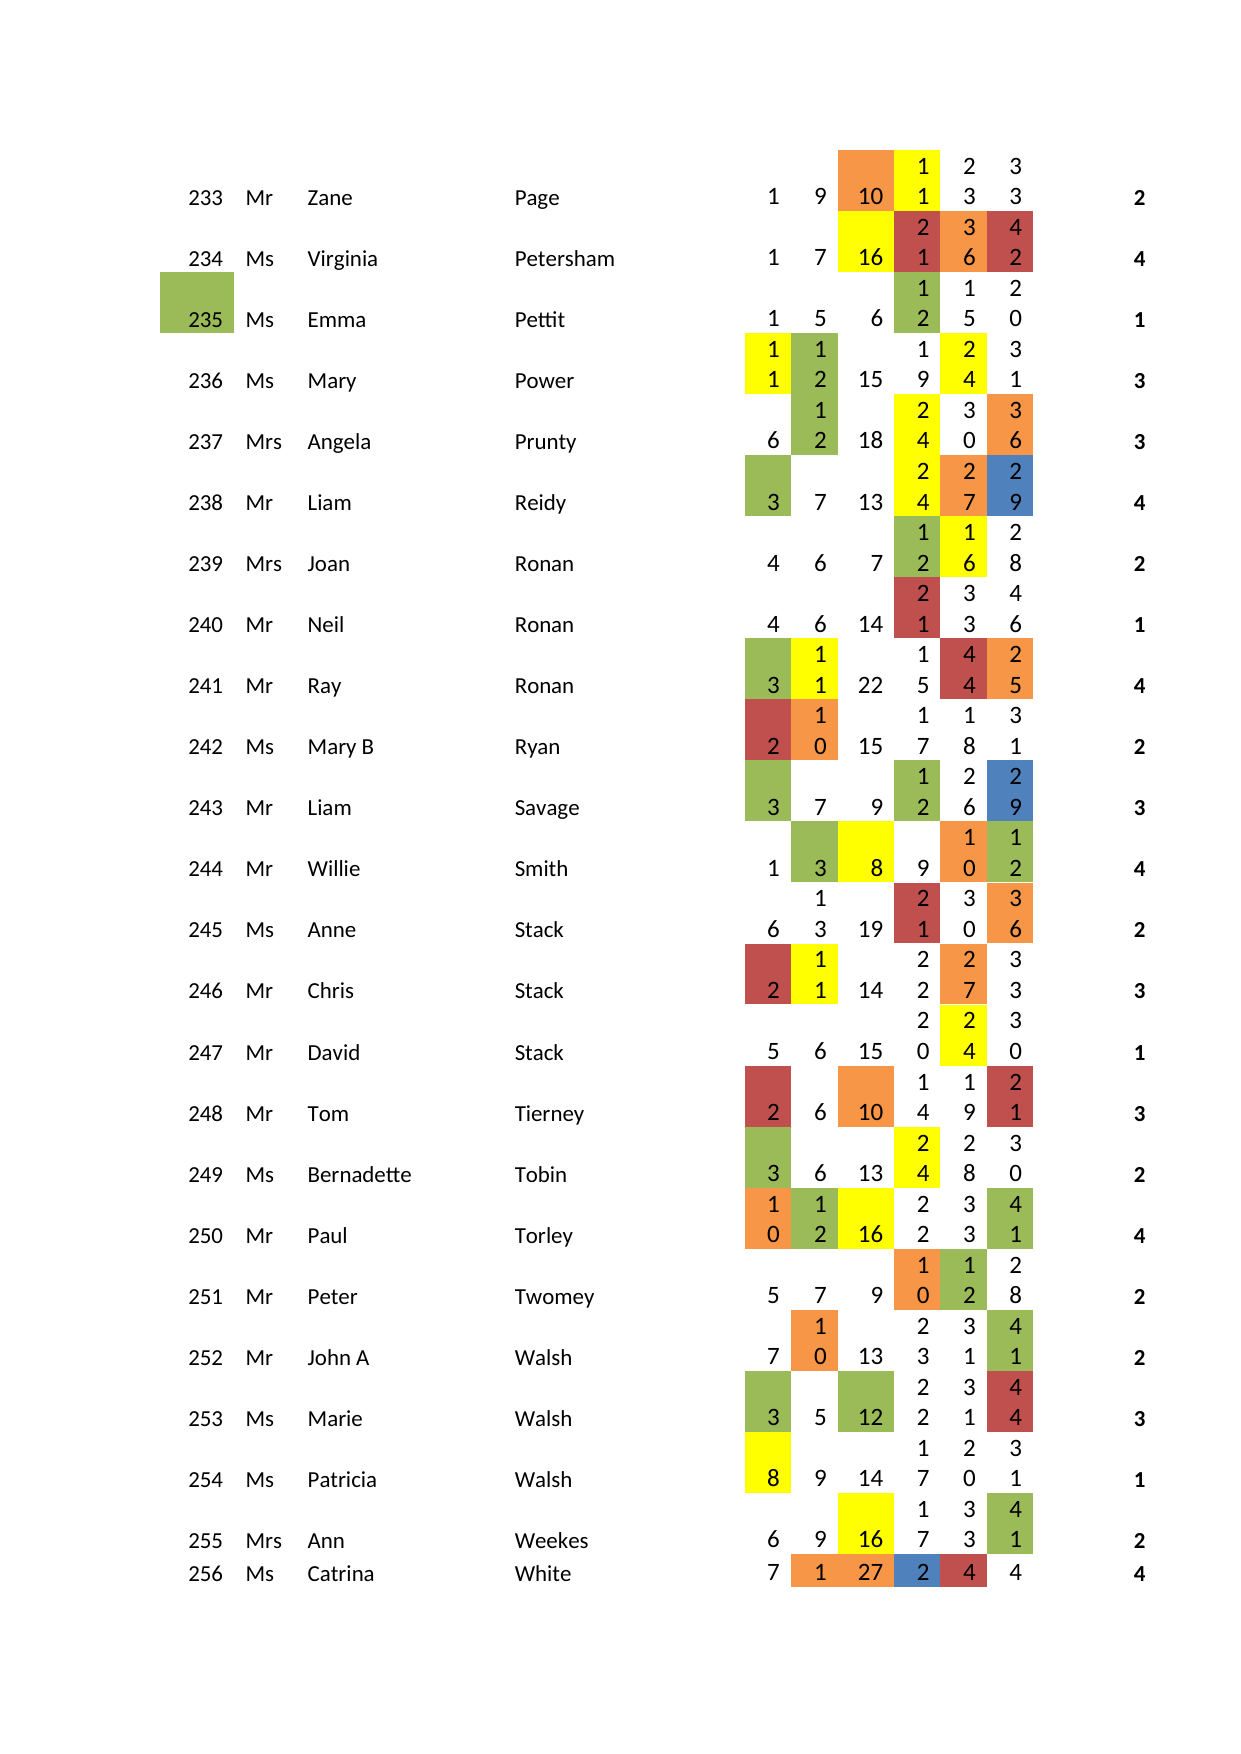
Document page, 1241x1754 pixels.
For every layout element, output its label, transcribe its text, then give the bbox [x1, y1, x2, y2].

table_cell Reidy [503, 455, 744, 516]
table_cell 7 [745, 1554, 791, 1587]
table_cell [1033, 516, 1098, 577]
table_cell 4 [1099, 1554, 1180, 1587]
table_cell 2 [1099, 1249, 1180, 1310]
table_cell [1033, 577, 1098, 638]
table_cell Pettit [503, 272, 744, 333]
table_cell 31 [987, 333, 1033, 394]
table_cell Mr [234, 1310, 296, 1371]
table_cell Virginia [296, 211, 503, 272]
table_cell 16 [838, 1493, 894, 1554]
table_cell Ms [234, 883, 296, 943]
table_cell Ms [234, 333, 296, 394]
table_cell 13 [838, 455, 894, 516]
table_cell 22 [894, 944, 940, 1004]
table_cell 12 [838, 1371, 894, 1432]
table_cell 13 [838, 1127, 894, 1188]
table_cell 22 [894, 1188, 940, 1249]
table_cell Ronan [503, 638, 744, 699]
table_cell Weekes [503, 1493, 744, 1554]
table_cell Prunty [503, 394, 744, 455]
table_cell Mr [234, 1005, 296, 1066]
table_cell 21 [894, 883, 940, 943]
table_cell 11 [894, 150, 940, 211]
table_cell 15 [838, 1005, 894, 1066]
table_cell 251 [160, 1249, 234, 1310]
table_cell 27 [940, 455, 987, 516]
table_cell Power [503, 333, 744, 394]
table_cell Paul [296, 1188, 503, 1249]
table_cell 33 [940, 1188, 987, 1249]
table_cell Twomey [503, 1249, 744, 1310]
table_cell 12 [894, 272, 940, 333]
table_cell 1 [745, 211, 791, 272]
table_cell [1033, 1127, 1098, 1188]
table_cell 254 [160, 1432, 234, 1493]
table_cell 12 [791, 394, 838, 455]
table_cell 4 [987, 1554, 1033, 1587]
table_cell 12 [791, 333, 838, 394]
table_cell Mary B [296, 699, 503, 760]
table_cell 235 [160, 272, 234, 333]
table_cell Stack [503, 944, 744, 1004]
table_cell [1033, 944, 1098, 1004]
table_cell 9 [791, 1493, 838, 1554]
table_cell David [296, 1005, 503, 1066]
table_cell 10 [838, 150, 894, 211]
table_cell 239 [160, 516, 234, 577]
table_cell 9 [791, 150, 838, 211]
table_cell 233 [160, 150, 234, 211]
table_cell Mr [234, 760, 296, 821]
table_cell 3 [1099, 760, 1180, 821]
table_cell 26 [940, 760, 987, 821]
table_cell 33 [940, 1493, 987, 1554]
table_cell [1033, 1493, 1098, 1554]
table_cell 11 [791, 944, 838, 1004]
table_cell 41 [987, 1493, 1033, 1554]
table_cell 20 [894, 1005, 940, 1066]
table_cell Mr [234, 1066, 296, 1127]
table_cell 17 [894, 1432, 940, 1493]
table_cell 11 [791, 638, 838, 699]
table_cell 14 [838, 1432, 894, 1493]
table_cell Chris [296, 944, 503, 1004]
table_cell 31 [940, 1371, 987, 1432]
table_cell [1033, 760, 1098, 821]
table_cell 7 [791, 760, 838, 821]
table_cell 242 [160, 699, 234, 760]
table_cell 6 [745, 394, 791, 455]
table_cell 12 [894, 516, 940, 577]
table_cell 44 [987, 1371, 1033, 1432]
table_cell 1 [745, 150, 791, 211]
table_cell Tierney [503, 1066, 744, 1127]
table_cell Stack [503, 1005, 744, 1066]
table_cell 3 [1099, 1371, 1180, 1432]
table_cell 15 [838, 333, 894, 394]
table_cell 3 [1099, 333, 1180, 394]
table_cell 2 [1099, 516, 1180, 577]
table_cell 10 [894, 1249, 940, 1310]
table_cell 2 [1099, 150, 1180, 211]
table_cell Mr [234, 1188, 296, 1249]
table_cell 36 [987, 883, 1033, 943]
table_cell 18 [838, 394, 894, 455]
table_cell 6 [791, 516, 838, 577]
table_cell Bernadette [296, 1127, 503, 1188]
table_cell 30 [940, 394, 987, 455]
table_cell Ms [234, 211, 296, 272]
table_cell 29 [987, 455, 1033, 516]
table_cell 2 [1099, 1493, 1180, 1554]
table_cell 22 [838, 638, 894, 699]
table_cell 13 [791, 883, 838, 943]
table_cell 14 [894, 1066, 940, 1127]
table_cell 8 [838, 821, 894, 882]
table_cell 13 [838, 1310, 894, 1371]
table_cell 30 [987, 1005, 1033, 1066]
table_cell 6 [745, 1493, 791, 1554]
table_cell Zane [296, 150, 503, 211]
table_cell 3 [1099, 1066, 1180, 1127]
table_cell 7 [745, 1310, 791, 1371]
table_cell 3 [745, 1127, 791, 1188]
table_cell Mr [234, 1249, 296, 1310]
table_cell 33 [987, 150, 1033, 211]
table_cell 33 [987, 944, 1033, 1004]
table_cell Stack [503, 883, 744, 943]
table_cell 234 [160, 211, 234, 272]
table_cell 6 [745, 883, 791, 943]
table_cell 1 [745, 821, 791, 882]
table_cell 3 [745, 1371, 791, 1432]
table_cell 11 [745, 333, 791, 394]
table_cell 6 [791, 1005, 838, 1066]
table_cell [1033, 394, 1098, 455]
table_cell 24 [940, 333, 987, 394]
table_cell Liam [296, 760, 503, 821]
table_cell 16 [838, 211, 894, 272]
table_cell 2 [1099, 883, 1180, 943]
table_cell Ann [296, 1493, 503, 1554]
table_cell Ronan [503, 577, 744, 638]
table_cell 12 [894, 760, 940, 821]
table_cell 2 [745, 1066, 791, 1127]
table_cell 241 [160, 638, 234, 699]
table_cell 3 [1099, 394, 1180, 455]
table_cell 8 [745, 1432, 791, 1493]
table_cell 27 [940, 944, 987, 1004]
table_cell 4 [940, 1554, 987, 1587]
table_cell 17 [894, 1493, 940, 1554]
table_cell Joan [296, 516, 503, 577]
table_cell 5 [745, 1005, 791, 1066]
table_cell Savage [503, 760, 744, 821]
table_cell Liam [296, 455, 503, 516]
table_cell 10 [745, 1188, 791, 1249]
table_cell 30 [987, 1127, 1033, 1188]
table_cell Torley [503, 1188, 744, 1249]
table_cell 248 [160, 1066, 234, 1127]
table_cell Ray [296, 638, 503, 699]
table_cell 2 [1099, 1310, 1180, 1371]
table_cell 21 [894, 211, 940, 272]
table_cell 250 [160, 1188, 234, 1249]
table_cell 10 [838, 1066, 894, 1127]
table_cell 23 [894, 1310, 940, 1371]
table_cell 1 [1099, 577, 1180, 638]
table_cell Emma [296, 272, 503, 333]
table_cell 10 [940, 821, 987, 882]
table_cell 2 [894, 1554, 940, 1587]
table_cell 12 [791, 1188, 838, 1249]
table_cell 36 [987, 394, 1033, 455]
table_cell 2 [1099, 699, 1180, 760]
table_cell 6 [791, 1066, 838, 1127]
table_cell [1033, 455, 1098, 516]
table_cell 22 [894, 1371, 940, 1432]
table_cell 3 [1099, 944, 1180, 1004]
table_cell 30 [940, 883, 987, 943]
table_cell 18 [940, 699, 987, 760]
table_cell 3 [791, 821, 838, 882]
table_cell Ms [234, 1127, 296, 1188]
table_cell 2 [745, 944, 791, 1004]
table_cell 17 [894, 699, 940, 760]
table_cell 1 [791, 1554, 838, 1587]
table_cell 42 [987, 211, 1033, 272]
table_cell 25 [987, 638, 1033, 699]
table_cell 4 [1099, 1188, 1180, 1249]
table_cell Page [503, 150, 744, 211]
table_cell 15 [940, 272, 987, 333]
table_cell Willie [296, 821, 503, 882]
table_cell Mr [234, 944, 296, 1004]
table_cell 243 [160, 760, 234, 821]
table_cell 7 [791, 211, 838, 272]
table_cell 36 [940, 211, 987, 272]
table_cell Mr [234, 455, 296, 516]
table_cell 3 [745, 760, 791, 821]
table_cell 46 [987, 577, 1033, 638]
table_cell Peter [296, 1249, 503, 1310]
table_cell 1 [1099, 272, 1180, 333]
table_cell 4 [1099, 638, 1180, 699]
table_cell 24 [894, 1127, 940, 1188]
table_cell 14 [838, 944, 894, 1004]
table_cell 15 [838, 699, 894, 760]
table_cell Mrs [234, 394, 296, 455]
table_cell Catrina [296, 1554, 503, 1587]
table_cell 3 [745, 638, 791, 699]
table_cell 19 [838, 883, 894, 943]
table_cell Angela [296, 394, 503, 455]
table_cell 7 [791, 455, 838, 516]
table_cell [1033, 1554, 1098, 1587]
table_cell [1033, 638, 1098, 699]
table_cell Mr [234, 638, 296, 699]
table_cell Mary [296, 333, 503, 394]
table_cell Tom [296, 1066, 503, 1127]
table_cell John A [296, 1310, 503, 1371]
table_cell 9 [791, 1432, 838, 1493]
table_cell 24 [940, 1005, 987, 1066]
table_cell Ronan [503, 516, 744, 577]
table_cell 31 [940, 1310, 987, 1371]
table_cell 2 [1099, 1127, 1180, 1188]
table_cell [1033, 1005, 1098, 1066]
table_cell 19 [940, 1066, 987, 1127]
table_cell [1033, 1371, 1098, 1432]
table_cell 3 [745, 455, 791, 516]
table_cell 19 [894, 333, 940, 394]
table_cell 14 [838, 577, 894, 638]
table_cell 5 [791, 272, 838, 333]
table_cell 1 [1099, 1005, 1180, 1066]
table_cell Walsh [503, 1310, 744, 1371]
table_cell Walsh [503, 1432, 744, 1493]
table_cell 12 [940, 1249, 987, 1310]
table_cell 2 [745, 699, 791, 760]
table_cell 4 [1099, 211, 1180, 272]
table_cell 9 [894, 821, 940, 882]
table_cell 28 [987, 1249, 1033, 1310]
table_cell 237 [160, 394, 234, 455]
table_cell [1033, 1432, 1098, 1493]
table_cell 31 [987, 699, 1033, 760]
table_cell 240 [160, 577, 234, 638]
table_cell 41 [987, 1310, 1033, 1371]
table_cell Neil [296, 577, 503, 638]
table_cell 7 [838, 516, 894, 577]
table_cell 4 [745, 516, 791, 577]
table_cell 31 [987, 1432, 1033, 1493]
table_cell 21 [894, 577, 940, 638]
table_cell Mr [234, 577, 296, 638]
table_cell 5 [791, 1371, 838, 1432]
table_cell 20 [987, 272, 1033, 333]
table_cell 20 [940, 1432, 987, 1493]
table_cell [1033, 699, 1098, 760]
table_cell [1033, 883, 1098, 943]
table_cell [1033, 150, 1098, 211]
table_cell 245 [160, 883, 234, 943]
table_cell 9 [838, 760, 894, 821]
table_cell 9 [838, 1249, 894, 1310]
table_cell 244 [160, 821, 234, 882]
table_cell Ryan [503, 699, 744, 760]
table_cell 28 [940, 1127, 987, 1188]
table_cell 15 [894, 638, 940, 699]
table_cell 7 [791, 1249, 838, 1310]
table_cell Ms [234, 272, 296, 333]
table_cell 10 [791, 1310, 838, 1371]
table_cell Smith [503, 821, 744, 882]
table_cell Mrs [234, 516, 296, 577]
table_cell 5 [745, 1249, 791, 1310]
table_cell [1033, 272, 1098, 333]
table_cell 6 [791, 1127, 838, 1188]
table_cell 4 [1099, 455, 1180, 516]
table_cell Mrs [234, 1493, 296, 1554]
table_cell [1033, 1310, 1098, 1371]
table_cell Anne [296, 883, 503, 943]
table_cell 12 [987, 821, 1033, 882]
table_cell 27 [838, 1554, 894, 1587]
table_cell [1033, 1249, 1098, 1310]
table_cell Ms [234, 1554, 296, 1587]
table_cell Ms [234, 699, 296, 760]
table_cell 44 [940, 638, 987, 699]
table_cell 16 [940, 516, 987, 577]
table_cell [1033, 1066, 1098, 1127]
table_cell 1 [1099, 1432, 1180, 1493]
table_cell 41 [987, 1188, 1033, 1249]
table_cell [1033, 821, 1098, 882]
table_cell 238 [160, 455, 234, 516]
table_cell Ms [234, 1371, 296, 1432]
table_cell 4 [745, 577, 791, 638]
table_cell 253 [160, 1371, 234, 1432]
table_cell 28 [987, 516, 1033, 577]
table_cell 10 [791, 699, 838, 760]
table_cell 4 [1099, 821, 1180, 882]
table_cell 16 [838, 1188, 894, 1249]
table_cell 252 [160, 1310, 234, 1371]
table_cell White [503, 1554, 744, 1587]
table_cell 249 [160, 1127, 234, 1188]
table_cell 247 [160, 1005, 234, 1066]
table_cell [1033, 211, 1098, 272]
table_cell Ms [234, 1432, 296, 1493]
table_cell Marie [296, 1371, 503, 1432]
table_cell Tobin [503, 1127, 744, 1188]
table_cell 21 [987, 1066, 1033, 1127]
table_cell 1 [745, 272, 791, 333]
table_cell 255 [160, 1493, 234, 1554]
table_cell 6 [791, 577, 838, 638]
table_cell Patricia [296, 1432, 503, 1493]
table_cell 24 [894, 455, 940, 516]
table_cell 6 [838, 272, 894, 333]
table_cell 236 [160, 333, 234, 394]
table_cell 246 [160, 944, 234, 1004]
table_cell Petersham [503, 211, 744, 272]
table_cell 23 [940, 150, 987, 211]
table_cell Mr [234, 821, 296, 882]
table_cell 24 [894, 394, 940, 455]
table_cell [1033, 1188, 1098, 1249]
table_cell 29 [987, 760, 1033, 821]
table_cell Mr [234, 150, 296, 211]
table_cell 256 [160, 1554, 234, 1587]
table_cell [1033, 333, 1098, 394]
table_cell Walsh [503, 1371, 744, 1432]
table_cell 33 [940, 577, 987, 638]
